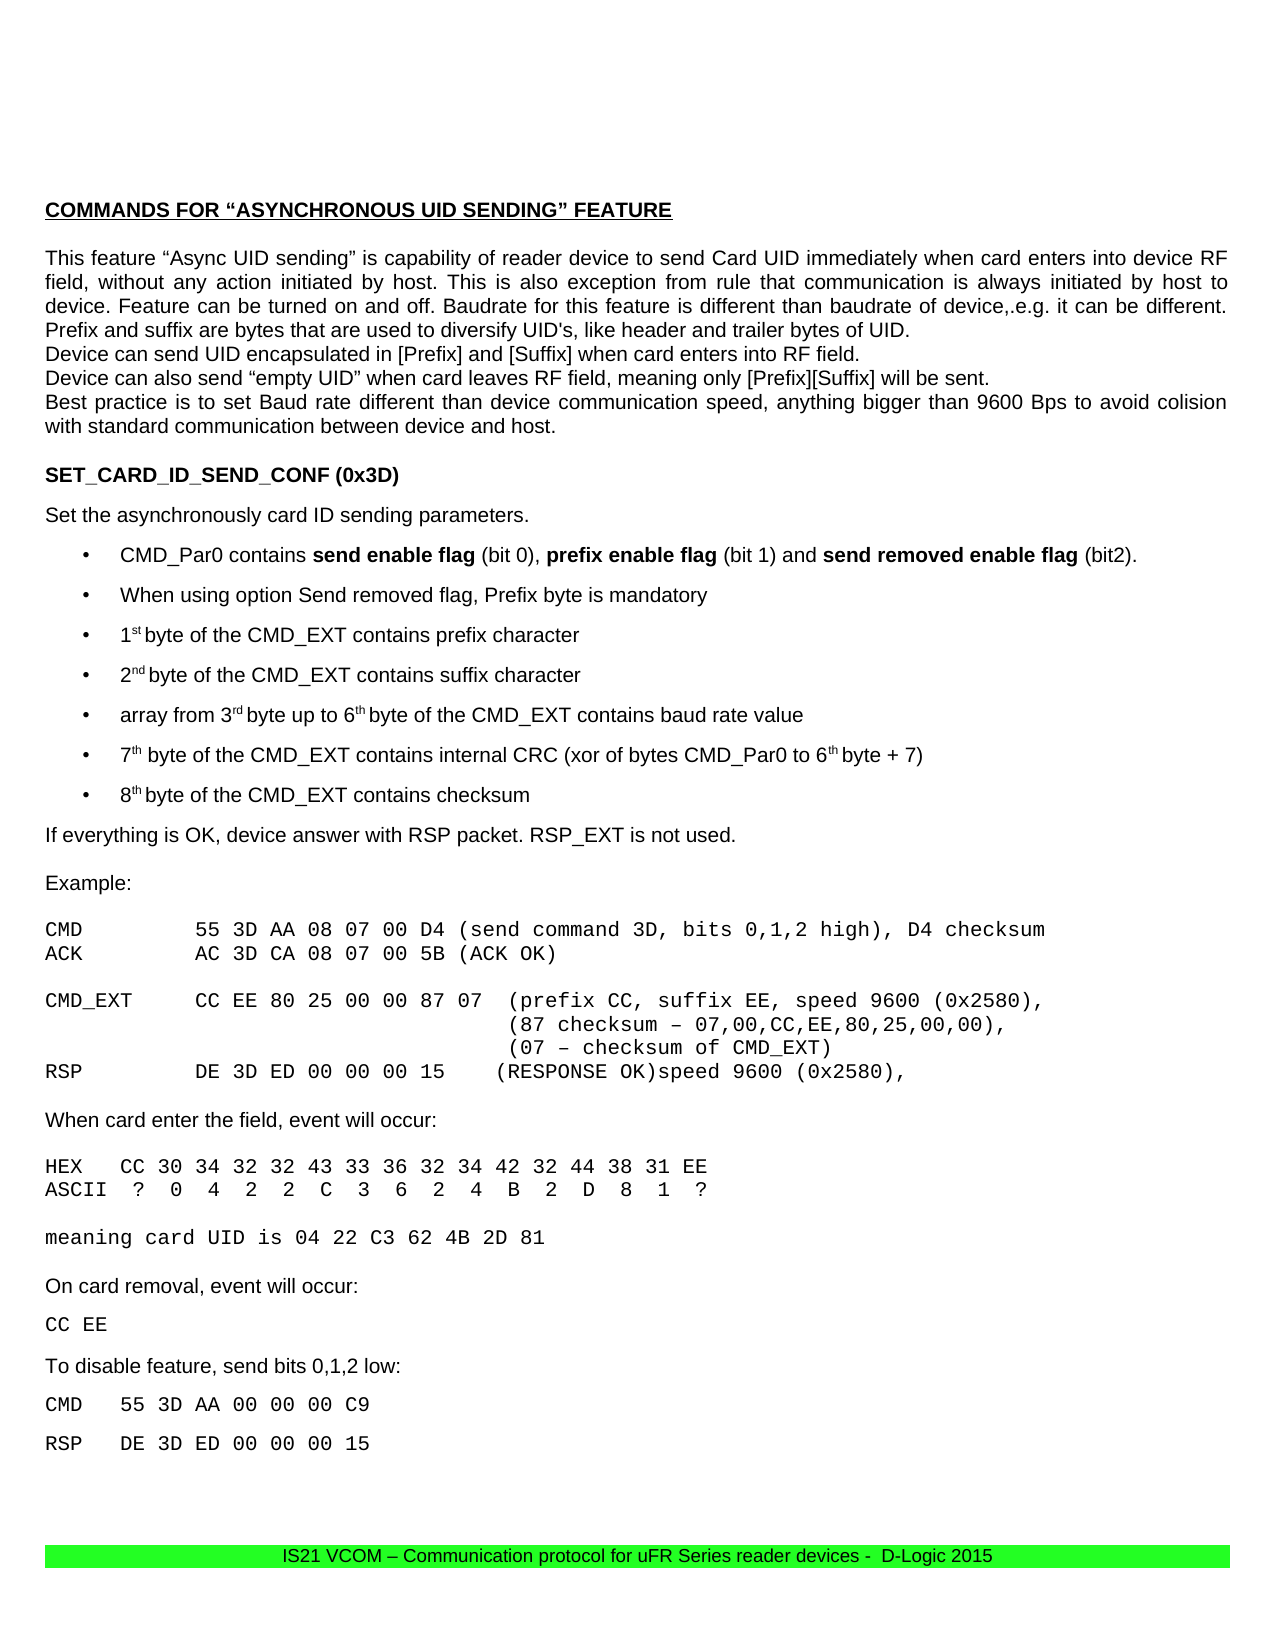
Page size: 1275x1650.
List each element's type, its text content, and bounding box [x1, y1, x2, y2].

text When card enter the field, event will occur: [45, 1108, 1230, 1132]
text CMD 55 3D AA 08 07 00 D4 (send command 3D, bits 0,1,2 high), D4 checksum [45, 919, 1230, 943]
text CMD 55 3D AA 00 00 00 C9 [45, 1394, 1230, 1417]
text Best practice is to set Baud rate different than device communication speed, anything bigger than 9600 Bps to avoid colision with standard communication between device and host. [45, 389, 1230, 437]
text HEX CC 30 34 32 32 43 33 36 32 34 42 32 44 38 31 EE [45, 1156, 1230, 1179]
subtitle SET_CARD_ID_SEND_CONF (0x3D) [45, 462, 1230, 486]
text Device can send UID encapsulated in [Prefix] and [Suffix] when card enters into RF field. [45, 342, 1230, 366]
text This feature “Async UID sending” is capability of reader device to send Card UID immediately when card enters into device RF field, without any action initiated by host. This is also exception from rule that communication is always initiated by host to device. Feature can be turned on and off. Baudrate for this feature is different than baudrate of device,.e.g. it can be different. Prefix and suffix are bytes that are used to diversify UID's, like header and trailer bytes of UID. [45, 246, 1230, 342]
text Example: [45, 871, 1230, 895]
text RSP DE 3D ED 00 00 00 15 [45, 1433, 1230, 1457]
list 8th byte of the CMD_EXT contains checksum [82, 783, 1230, 807]
list 2nd byte of the CMD_EXT contains suffix character [82, 663, 1230, 687]
text COMMANDS FOR “ASYNCHRONOUS UID SENDING” FEATURE [45, 198, 1230, 222]
text To disable feature, send bits 0,1,2 low: [45, 1354, 1230, 1378]
text ACK AC 3D CA 08 07 00 5B (ACK OK) [45, 943, 1230, 966]
list array from 3rd byte up to 6th byte of the CMD_EXT contains baud rate value [82, 703, 1230, 727]
list CMD_Par0 contains send enable flag (bit 0), prefix enable flag (bit 1) and send removed enable flag (bit2). [82, 542, 1230, 567]
text CMD_EXT CC EE 80 25 00 00 87 07 (prefix CC, suffix EE, speed 9600 (0x2580), [45, 990, 1230, 1014]
list 7th byte of the CMD_EXT contains internal CRC (xor of bytes CMD_Par0 to 6th byte + 7) [82, 743, 1230, 767]
text (07 – checksum of CMD_EXT) [45, 1037, 1230, 1061]
text Set the asynchronously card ID sending parameters. [45, 502, 1230, 526]
text CC EE [45, 1314, 1230, 1338]
text On card removal, event will occur: [45, 1274, 1230, 1298]
text (87 checksum – 07,00,CC,EE,80,25,00,00), [45, 1014, 1230, 1037]
list When using option Send removed flag, Prefix byte is mandatory [82, 583, 1230, 607]
text If everything is OK, device answer with RSP packet. RSP_EXT is not used. [45, 823, 1230, 847]
text meaning card UID is 04 22 C3 62 4B 2D 81 [45, 1227, 1230, 1250]
text Device can also send “empty UID” when card leaves RF field, meaning only [Prefix][Suffix] will be sent. [45, 366, 1230, 389]
list 1st byte of the CMD_EXT contains prefix character [82, 623, 1230, 647]
text RSP DE 3D ED 00 00 00 15 (RESPONSE OK)speed 9600 (0x2580), [45, 1061, 1230, 1084]
text ASCII ? 0 4 2 2 C 3 6 2 4 B 2 D 8 1 ? [45, 1179, 1230, 1203]
